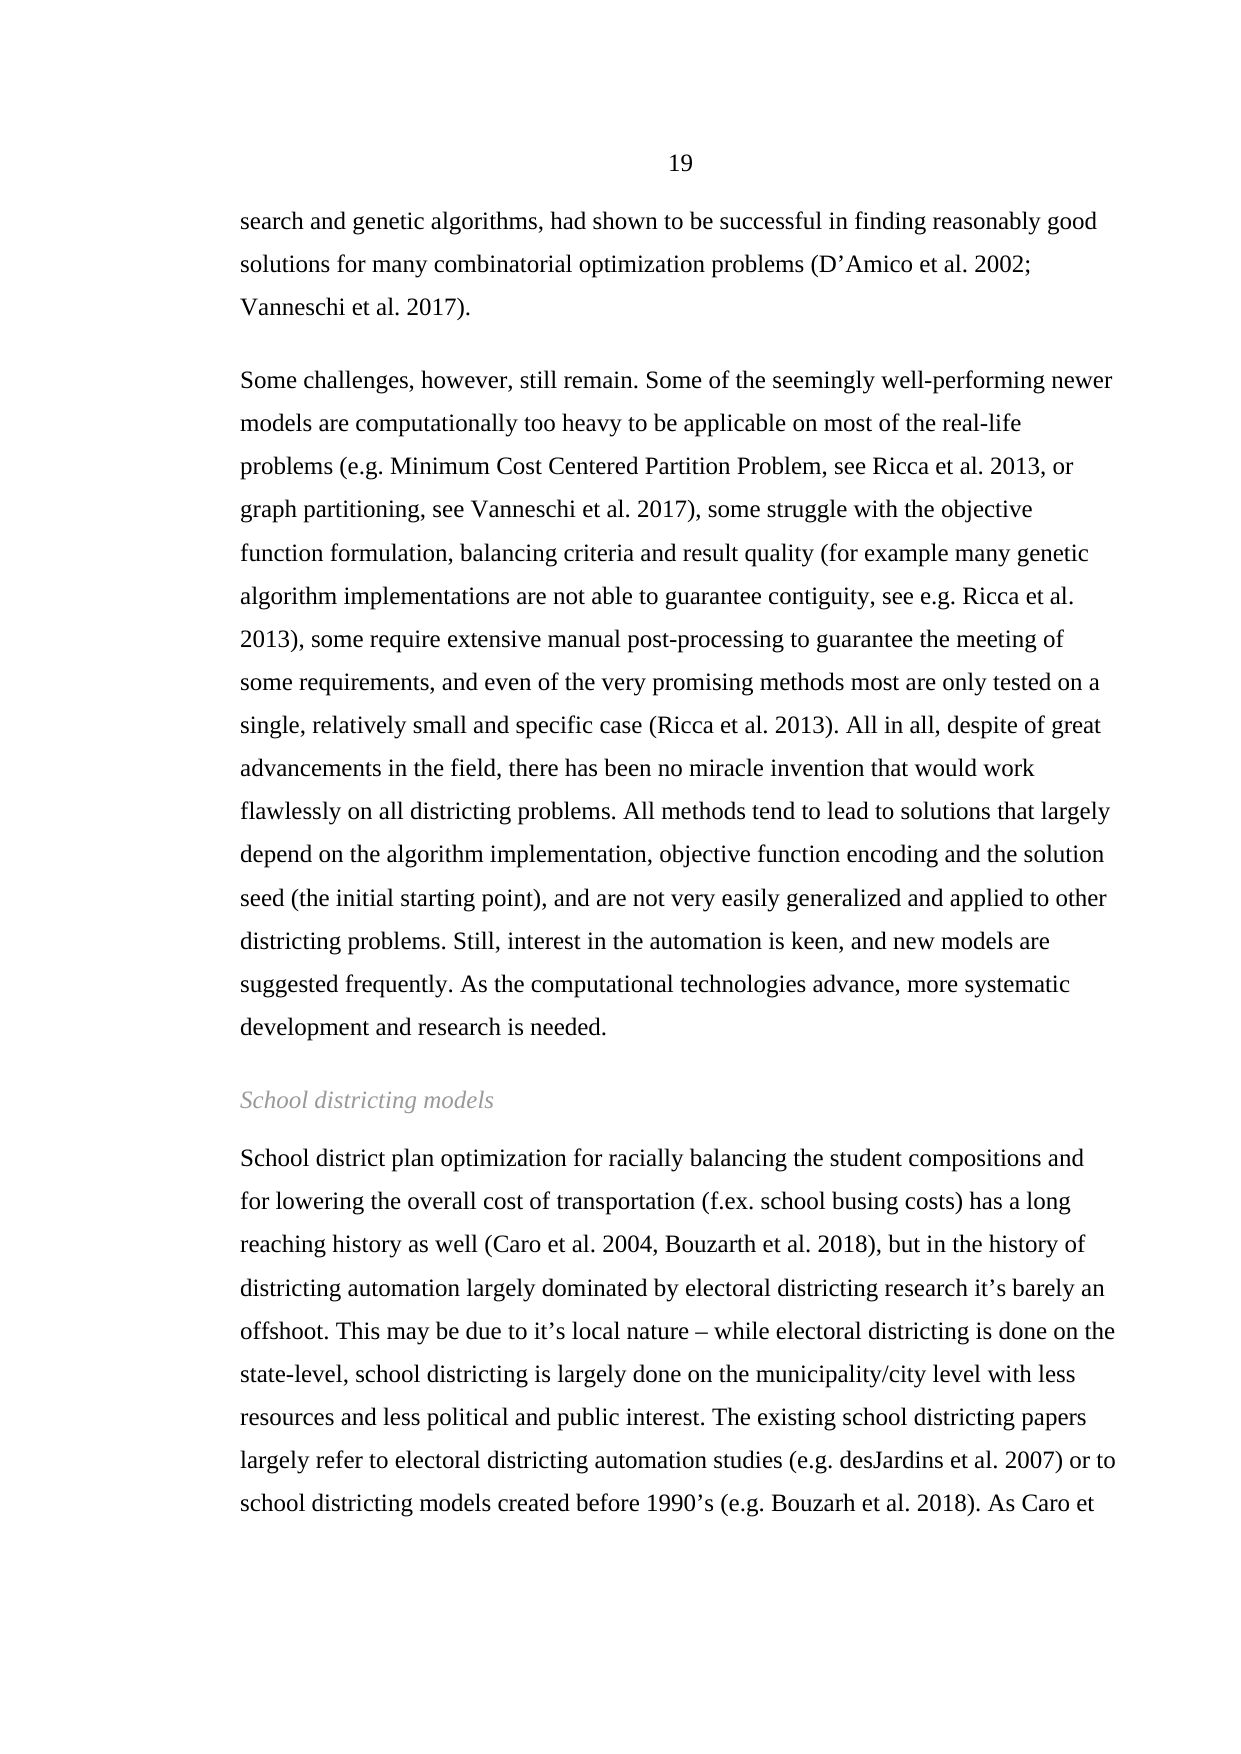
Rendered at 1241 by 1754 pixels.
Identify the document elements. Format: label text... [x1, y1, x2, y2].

text School district plan optimization for racially balancing the student compositions and for lowering the overall cost of transportation (f.ex. school busing costs) has a long reaching history as well (Caro et al. 2004, Bouzarth et al. 2018), but in the history of districting automation largely dominated by electoral districting research it’s barely an offshoot. This may be due to it’s local nature – while electoral districting is done on the state-level, school districting is largely done on the municipality/city level with less resources and less political and public interest. The existing school districting papers largely refer to electoral districting automation studies (e.g. desJardins et al. 2007) or to school districting models created before 1990’s (e.g. Bouzarh et al. 2018). As Caro et [240, 1143, 1121, 1517]
subtitle School districting models [240, 1085, 1121, 1114]
text search and genetic algorithms, had shown to be successful in finding reasonably good solutions for many combinatorial optimization problems (D’Amico et al. 2002; Vanneschi et al. 2017). [240, 206, 1121, 321]
text Some challenges, however, still remain. Some of the seemingly well-performing newer models are computationally too heavy to be applicable on most of the real-life problems (e.g. Minimum Cost Centered Partition Problem, see Ricca et al. 2013, or graph partitioning, see Vanneschi et al. 2017), some struggle with the objective function formulation, balancing criteria and result quality (for example many genetic algorithm implementations are not able to guarantee contiguity, see e.g. Ricca et al. 2013), some require extensive manual post-processing to guarantee the meeting of some requirements, and even of the very promising methods most are only tested on a single, relatively small and specific case (Ricca et al. 2013). All in all, despite of great advancements in the field, there has been no miracle invention that would work flawlessly on all districting problems. All methods tend to lead to solutions that largely depend on the algorithm implementation, objective function encoding and the solution seed (the initial starting point), and are not very easily generalized and applied to other districting problems. Still, interest in the automation is keen, and new models are suggested frequently. As the computational technologies advance, more systematic development and research is needed. [240, 365, 1121, 1041]
